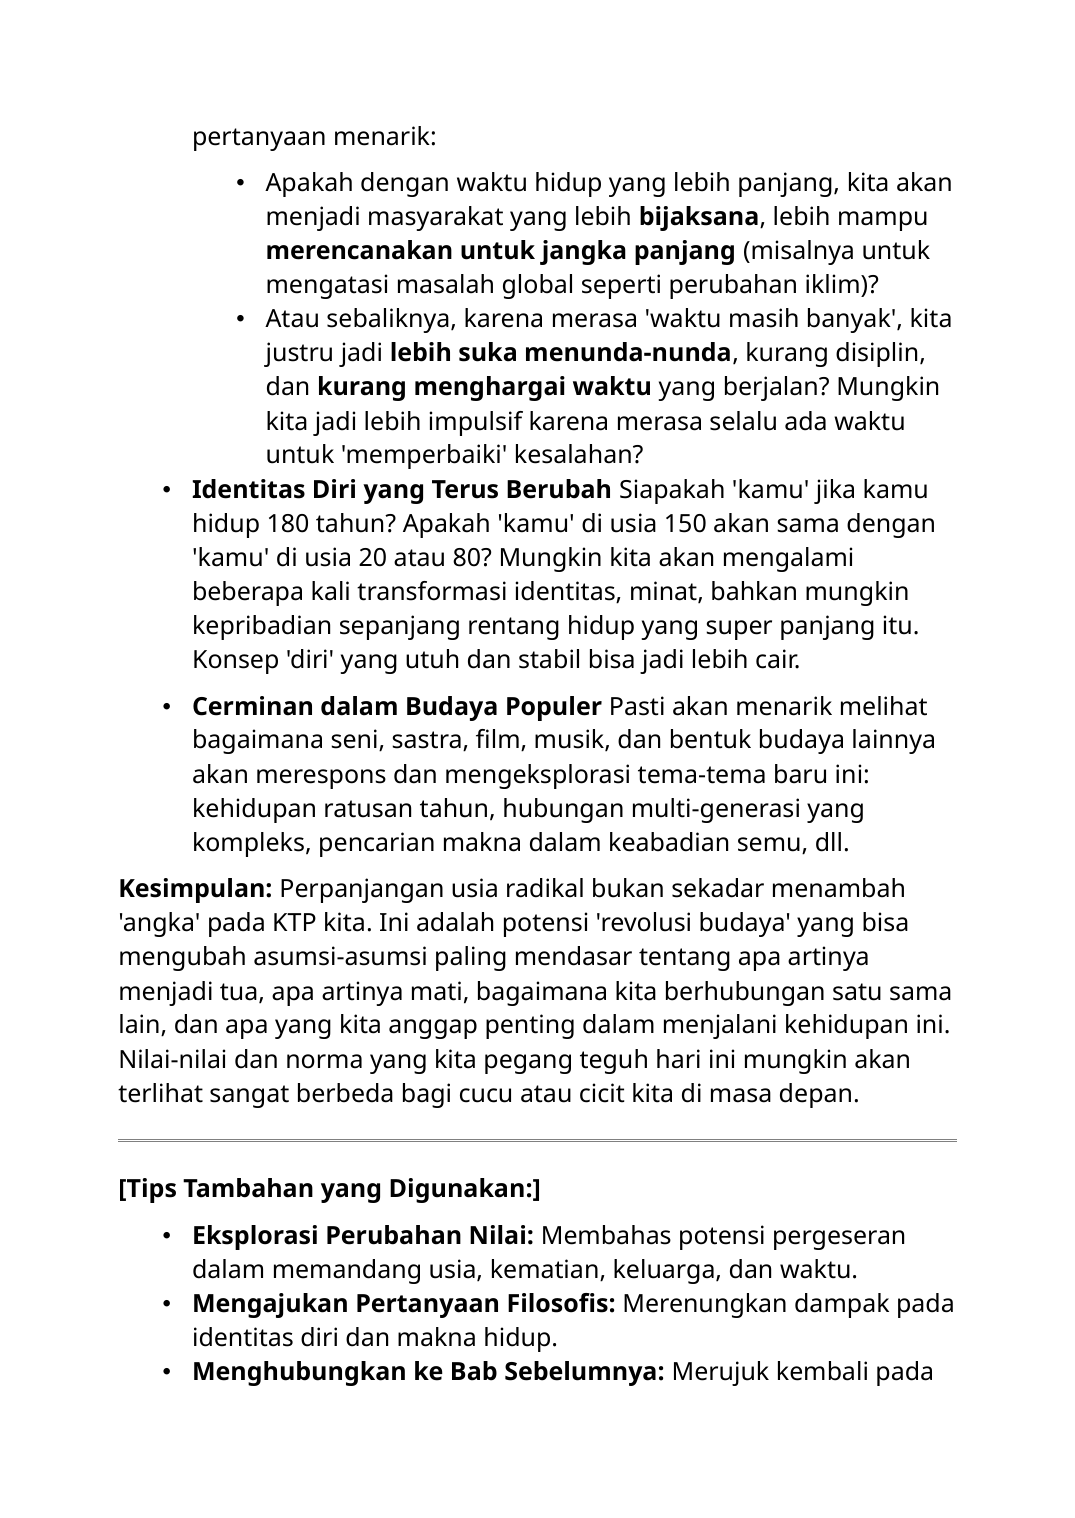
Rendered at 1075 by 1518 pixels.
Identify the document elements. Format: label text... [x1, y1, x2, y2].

text Kesimpulan: Perpanjangan usia radikal bukan sekadar menambah 'angka' pada KTP kita. Ini adalah potensi 'revolusi budaya' yang bisa mengubah asumsi-asumsi paling mendasar tentang apa artinya menjadi tua, apa artinya mati, bagaimana kita berhubungan satu sama lain, dan apa yang kita anggap penting dalam menjalani kehidupan ini. Nilai-nilai dan norma yang kita pegang teguh hari ini mungkin akan terlihat sangat berbeda bagi cucu atau cicit kita di masa depan. [118, 871, 957, 1109]
list Eksplorasi Perubahan Nilai: Membahas potensi pergeseran dalam memandang usia, kematian, keluarga, dan waktu. [162, 1217, 957, 1285]
list Atau sebaliknya, karena merasa 'waktu masih banyak', kita justru jadi lebih suka menunda-nunda, kurang disiplin, dan kurang menghargai waktu yang berjalan? Mungkin kita jadi lebih impulsif karena merasa selalu ada waktu untuk 'memperbaiki' kesalahan? [236, 301, 957, 471]
list Identitas Diri yang Terus Berubah Siapakah 'kamu' jika kamu hidup 180 tahun? Apakah 'kamu' di usia 150 akan sama dengan 'kamu' di usia 20 atau 80? Mungkin kita akan mengalami beberapa kali transformasi identitas, minat, bahkan mungkin kepribadian sepanjang rentang hidup yang super panjang itu. Konsep 'diri' yang utuh dan stabil bisa jadi lebih cair. [162, 471, 957, 676]
text [Tips Tambahan yang Digunakan:] [118, 1171, 957, 1205]
list Apakah dengan waktu hidup yang lebih panjang, kita akan menjadi masyarakat yang lebih bijaksana, lebih mampu merencanakan untuk jangka panjang (misalnya untuk mengatasi masalah global seperti perubahan iklim)? [236, 165, 957, 301]
list pertanyaan menarik: [162, 118, 957, 152]
list Menghubungkan ke Bab Sebelumnya: Merujuk kembali pada [162, 1353, 957, 1388]
list Mengajukan Pertanyaan Filosofis: Merenungkan dampak pada identitas diri dan makna hidup. [162, 1285, 957, 1353]
list Cerminan dalam Budaya Populer Pasti akan menarik melihat bagaimana seni, sastra, film, musik, dan bentuk budaya lainnya akan merespons dan mengeksplorasi tema-tema baru ini: kehidupan ratusan tahun, hubungan multi-generasi yang kompleks, pencarian makna dalam keabadian semu, dll. [162, 688, 957, 858]
